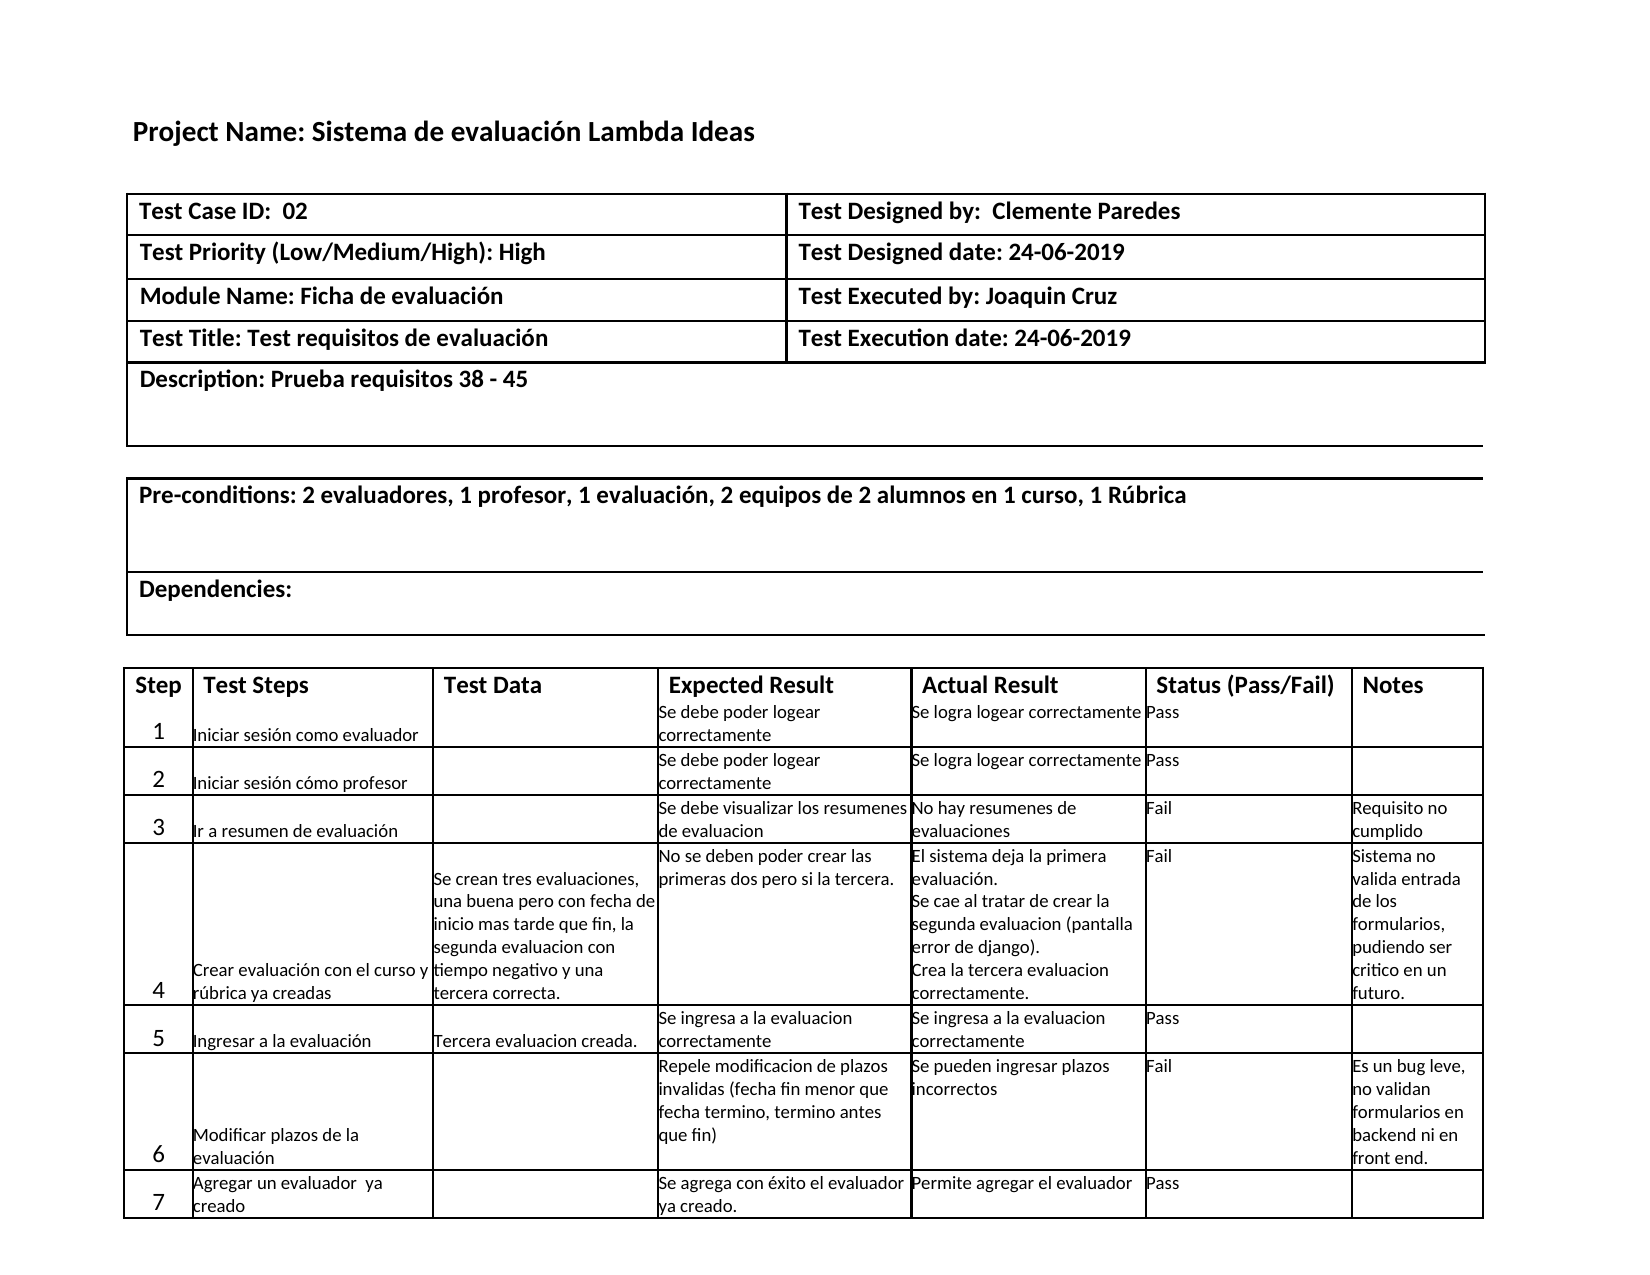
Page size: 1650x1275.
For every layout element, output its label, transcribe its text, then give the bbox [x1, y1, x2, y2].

table_cell Permite agregar el evaluador [913, 1171, 1145, 1217]
table_cell Se crean tres evaluaciones, una buena pero con fecha de inicio mas tarde que fin, la segunda evaluacion con tiempo negativo y una tercera correcta. [434, 844, 657, 1004]
table_cell Test Case ID: 02 [128, 195, 785, 234]
table_header Project Name: Sistema de evaluación Lambda Ideas [127, 103, 1485, 149]
table_cell Agregar un evaluador ya creado [194, 1171, 432, 1217]
table_cell [127, 149, 1485, 193]
table_cell [1353, 1171, 1482, 1217]
table_cell 4 [125, 844, 192, 1004]
table_cell Modificar plazos de la evaluación [194, 1054, 432, 1169]
table_cell Module Name: Ficha de evaluación [128, 280, 785, 320]
table_cell [434, 748, 657, 794]
table_cell Se ingresa a la evaluacion correctamente [659, 1006, 910, 1052]
table_header Actual Result [913, 669, 1145, 700]
table_cell 5 [125, 1006, 192, 1052]
table_header Test Steps [194, 669, 432, 700]
table_cell Pass [1147, 1006, 1351, 1052]
table_cell [434, 1054, 657, 1169]
table_cell Crear evaluación con el curso y rúbrica ya creadas [194, 844, 432, 1004]
table_cell Repele modificacion de plazos invalidas (fecha fin menor que fecha termino, termino antes que fin) [659, 1054, 910, 1169]
table_cell Se pueden ingresar plazos incorrectos [913, 1054, 1145, 1169]
table_cell Se debe poder logear correctamente [659, 748, 910, 794]
table_cell Ingresar a la evaluación [194, 1006, 432, 1052]
table_cell Requisito no cumplido [1353, 796, 1482, 842]
table_header Notes [1353, 669, 1482, 700]
table_cell Se debe poder logear correctamente [659, 700, 910, 746]
table_cell Sistema no valida entrada de los formularios, pudiendo ser critico en un futuro. [1353, 844, 1482, 1004]
table_cell [1353, 748, 1482, 794]
table_cell Fail [1147, 796, 1351, 842]
table_cell Test Designed date: 24-06-2019 [788, 236, 1484, 278]
table_cell El sistema deja la primera evaluación. Se cae al tratar de crear la segunda evaluacion (pantalla error de django). Crea la tercera evaluacion correctamente. [913, 844, 1145, 1004]
table_cell Se logra logear correctamente [913, 748, 1145, 794]
table_cell [1353, 1006, 1482, 1052]
table_cell [786, 445, 1485, 477]
table_cell Description: Prueba requisitos 38 - 45 [128, 364, 1485, 445]
table_cell Se debe visualizar los resumenes de evaluacion [659, 796, 910, 842]
table_cell 2 [125, 748, 192, 794]
table_cell Pass [1147, 748, 1351, 794]
table_cell [127, 447, 786, 477]
table_cell 7 [125, 1171, 192, 1217]
table_cell [434, 700, 657, 746]
table_header Step [125, 669, 192, 700]
table_cell 6 [125, 1054, 192, 1169]
table_header Test Data [434, 669, 657, 700]
table_cell Dependencies: [128, 571, 1485, 634]
table_cell Pass [1147, 1171, 1351, 1217]
table_cell Iniciar sesión como evaluador [194, 700, 432, 746]
table_cell Es un bug leve, no validan formularios en backend ni en front end. [1353, 1054, 1482, 1169]
table_cell [1353, 700, 1482, 746]
table_cell Iniciar sesión cómo profesor [194, 748, 432, 794]
table_cell No se deben poder crear las primeras dos pero si la tercera. [659, 844, 910, 1004]
table_cell Test Execution date: 24-06-2019 [788, 322, 1484, 361]
table_cell Test Executed by: Joaquin Cruz [788, 280, 1484, 320]
table_cell Fail [1147, 1054, 1351, 1169]
table_cell 1 [125, 700, 192, 746]
table_cell Ir a resumen de evaluación [194, 796, 432, 842]
table_cell No hay resumenes de evaluaciones [913, 796, 1145, 842]
table_cell [434, 1171, 657, 1217]
table_cell Fail [1147, 844, 1351, 1004]
table_cell Se ingresa a la evaluacion correctamente [913, 1006, 1145, 1052]
table_cell Test Title: Test requisitos de evaluación [128, 322, 785, 361]
table_cell Pre-conditions: 2 evaluadores, 1 profesor, 1 evaluación, 2 equipos de 2 alumnos en 1 curso, 1 Rúbrica [128, 478, 1485, 571]
table_cell Se agrega con éxito el evaluador ya creado. [659, 1171, 910, 1217]
table_cell Pass [1147, 700, 1351, 746]
table_cell Se logra logear correctamente [913, 700, 1145, 746]
table_header Status (Pass/Fail) [1147, 669, 1351, 700]
table_header Expected Result [659, 669, 910, 700]
table_cell Test Priority (Low/Medium/High): High [128, 236, 785, 278]
table_cell 3 [125, 796, 192, 842]
table_cell [434, 796, 657, 842]
table_cell Test Designed by: Clemente Paredes [788, 195, 1484, 234]
table_cell Tercera evaluacion creada. [434, 1006, 657, 1052]
